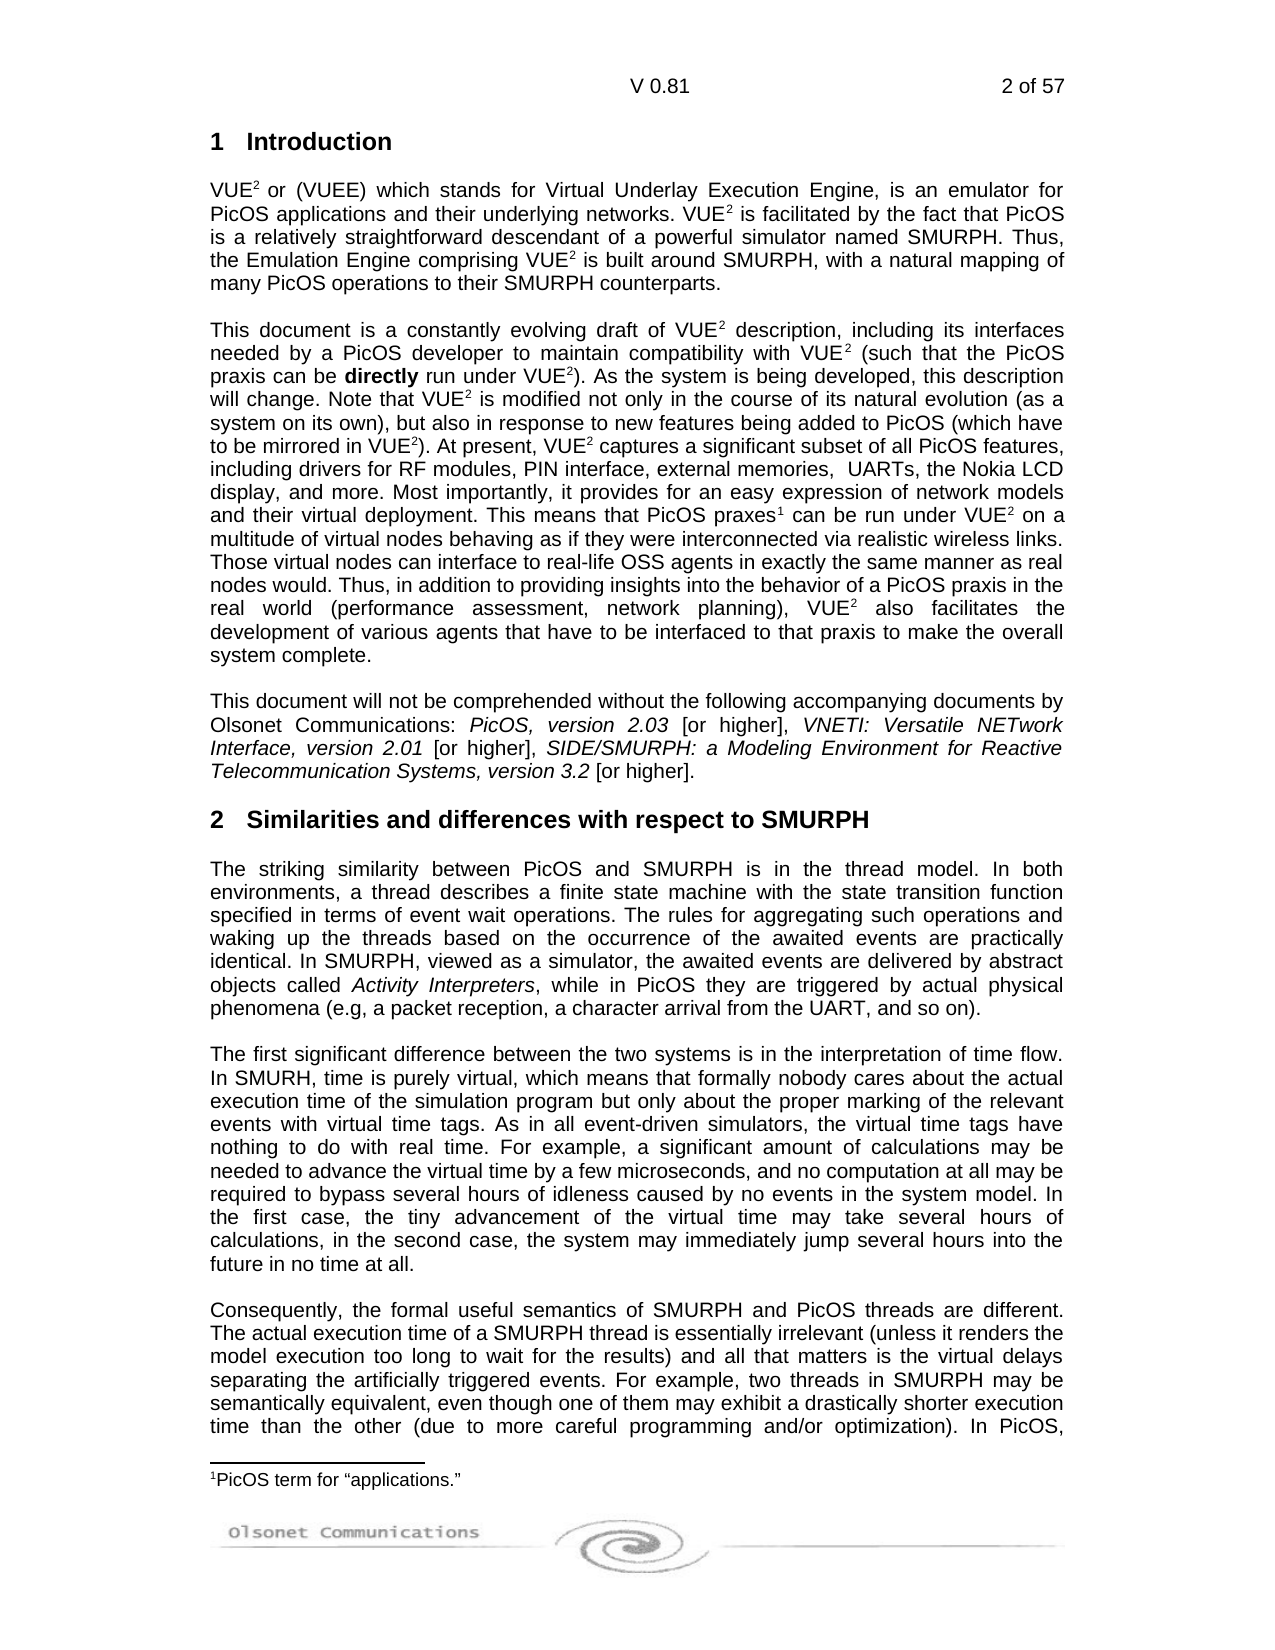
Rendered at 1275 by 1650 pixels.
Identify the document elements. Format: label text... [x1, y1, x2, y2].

text PicOS term for “applications.” [210, 1469, 1065, 1490]
subtitle Similarities and differences with respect to SMURPH [210, 806, 1065, 834]
text Consequently, the formal useful semantics of SMURPH and PicOS threads are different. The actual execution time of a SMURPH thread is essentially irrelevant (unless it renders the model execution too long to wait for the results) and all that matters is the virtual delays separating the artificially triggered events. For example, two threads in SMURPH may be semantically equivalent, even though one of them may exhibit a drastically shorter execution time than the other (due to more careful programming and/or optimization). In PicOS, [210, 1298, 1065, 1438]
text VUE2 or (VUEE) which stands for Virtual Underlay Execution Engine, is an emulator for PicOS applications and their underlying networks. VUE2 is facilitated by the fact that PicOS is a relatively straightforward descendant of a powerful simulator named SMURPH. Thus, the Emulation Engine comprising VUE2 is built around SMURPH, with a natural mapping of many PicOS operations to their SMURPH counterparts. [210, 179, 1065, 295]
picture [210, 1504, 1065, 1596]
text The striking similarity between PicOS and SMURPH is in the thread model. In both environments, a thread describes a finite state machine with the state transition function specified in terms of event wait operations. The rules for aggregating such operations and waking up the threads based on the occurrence of the awaited events are practically identical. In SMURPH, viewed as a simulator, the awaited events are delivered by abstract objects called Activity Interpreters, while in PicOS they are triggered by actual physical phenomena (e.g, a packet reception, a character arrival from the UART, and so on). [210, 857, 1065, 1020]
text This document will not be comprehended without the following accompanying documents by Olsonet Communications: PicOS, version 2.03 [or higher], VNETI: Versatile NETwork Interface, version 2.01 [or higher], SIDE/SMURPH: a Modeling Environment for Reactive Telecommunication Systems, version 3.2 [or higher]. [210, 690, 1065, 783]
text This document is a constantly evolving draft of VUE2 description, including its interfaces needed by a PicOS developer to maintain compatibility with VUE2 (such that the PicOS praxis can be directly run under VUE2). As the system is being developed, this description will change. Note that VUE2 is modified not only in the course of its natural evolution (as a system on its own), but also in response to new features being added to PicOS (which have to be mirrored in VUE2). At present, VUE2 captures a significant subset of all PicOS features, including drivers for RF modules, PIN interface, external memories, UARTs, the Nokia LCD display, and more. Most importantly, it provides for an easy expression of network models and their virtual deployment. This means that PicOS praxes can be run under VUE2 on a multitude of virtual nodes behaving as if they were interconnected via realistic wireless links. Those virtual nodes can interface to real-life OSS agents in exactly the same manner as real nodes would. Thus, in addition to providing insights into the behavior of a PicOS praxis in the real world (performance assessment, network planning), VUE2 also facilitates the development of various agents that have to be interfaced to that praxis to make the overall system complete. [210, 318, 1065, 667]
text The first significant difference between the two systems is in the interpretation of time flow. In SMURH, time is purely virtual, which means that formally nobody cares about the actual execution time of the simulation program but only about the proper marking of the relevant events with virtual time tags. As in all event-driven simulators, the virtual time tags have nothing to do with real time. For example, a significant amount of calculations may be needed to advance the virtual time by a few microseconds, and no computation at all may be required to bypass several hours of idleness caused by no events in the system model. In the first case, the tiny advancement of the virtual time may take several hours of calculations, in the second case, the system may immediately jump several hours into the future in no time at all. [210, 1043, 1065, 1275]
subtitle Introduction [210, 128, 1065, 156]
